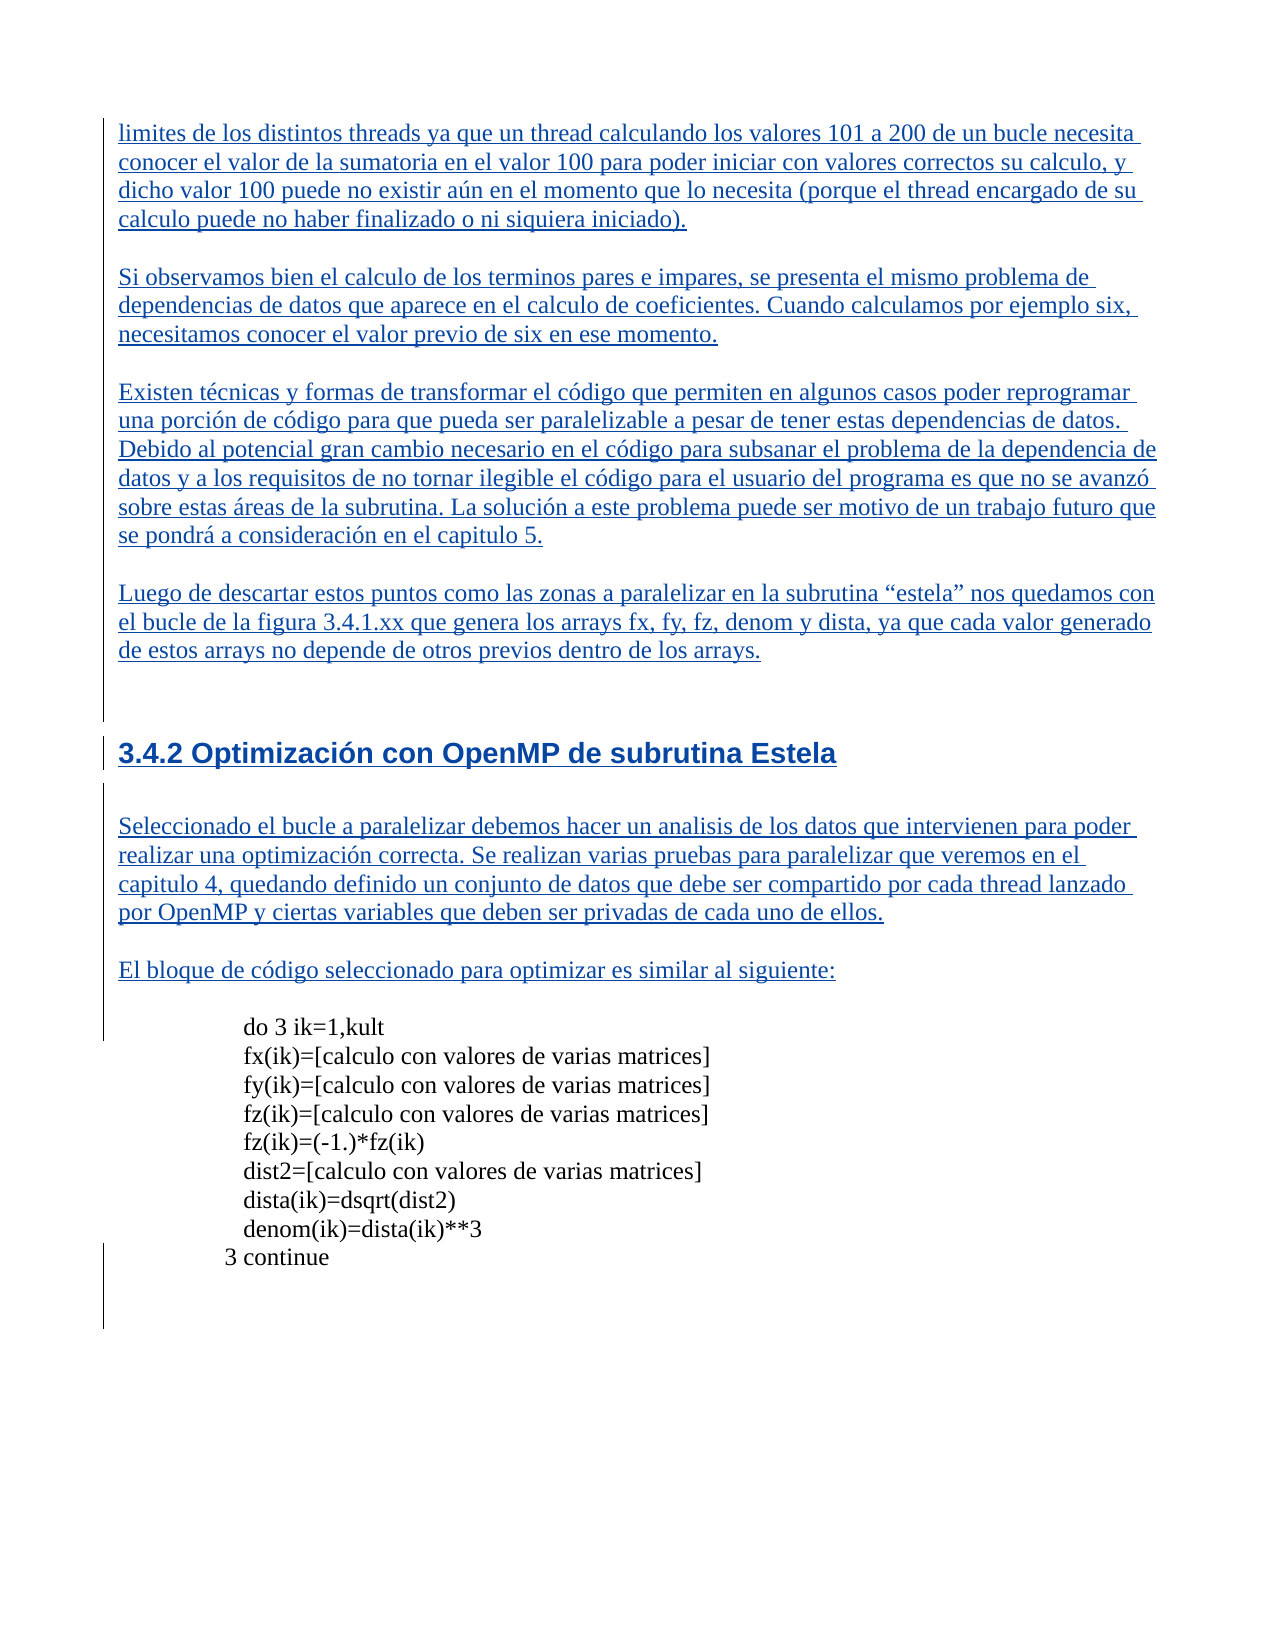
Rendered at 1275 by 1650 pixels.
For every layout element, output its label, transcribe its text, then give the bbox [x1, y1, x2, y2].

text dist2=[calculo con valores de varias matrices] [206, 1156, 1157, 1185]
text fz(ik)=[calculo con valores de varias matrices] [206, 1099, 1157, 1127]
text Existen técnicas y formas de transformar el código que permiten en algunos casos poder reprogramar una porción de código para que pueda ser paralelizable a pesar de tener estas dependencias de datos. Debido al potencial gran cambio necesario en el código para subsanar el problema de la dependencia de [118, 377, 1157, 459]
text limites de los distintos threads ya que un thread calculando los valores 101 a 200 de un bucle necesita conocer el valor de la sumatoria en el valor 100 para poder iniciar con valores correctos su calculo, y dicho valor 100 puede no existir aún en el momento que lo necesita (porque el thread encargado de su calculo puede no haber finalizado o ni siquiera iniciado). [118, 118, 1157, 233]
text 3 continue [206, 1242, 1157, 1271]
text denom(ik)=dista(ik)**3 [206, 1214, 1157, 1242]
text Seleccionado el bucle a paralelizar debemos hacer un analisis de los datos que intervienen para poder realizar una optimización correcta. Se realizan varias pruebas para paralelizar que veremos en el capitulo 4, quedando definido un conjunto de datos que debe ser compartido por cada thread lanzado por OpenMP y ciertas variables que deben ser privadas de cada uno de ellos. [118, 811, 1157, 926]
text dista(ik)=dsqrt(dist2) [206, 1185, 1157, 1214]
text do 3 ik=1,kult [206, 1012, 1157, 1041]
text fy(ik)=[calculo con valores de varias matrices] [206, 1070, 1157, 1099]
text datos y a los requisitos de no tornar ilegible el código para el usuario del programa es que no se avanzó sobre estas áreas de la subrutina. La solución a este problema puede ser motivo de un trabajo futuro que se pondrá a consideración en el capitulo 5. [118, 461, 1157, 549]
text fz(ik)=(-1.)*fz(ik) [206, 1127, 1157, 1156]
text El bloque de código seleccionado para optimizar es similar al siguiente: [118, 955, 1157, 984]
text fx(ik)=[calculo con valores de varias matrices] [206, 1041, 1157, 1070]
text Luego de descartar estos puntos como las zonas a paralelizar en la subrutina “estela” nos quedamos con el bucle de la figura 3.4.1.xx que genera los arrays fx, fy, fz, denom y dista, ya que cada valor generado de estos arrays no depende de otros previos dentro de los arrays. [118, 578, 1157, 664]
text Si observamos bien el calculo de los terminos pares e impares, se presenta el mismo problema de dependencias de datos que aparece en el calculo de coeficientes. Cuando calculamos por ejemplo six, necesitamos conocer el valor previo de six en ese momento. [118, 262, 1157, 348]
subtitle 3.4.2 Optimización con OpenMP de subrutina Estela [118, 736, 1157, 770]
